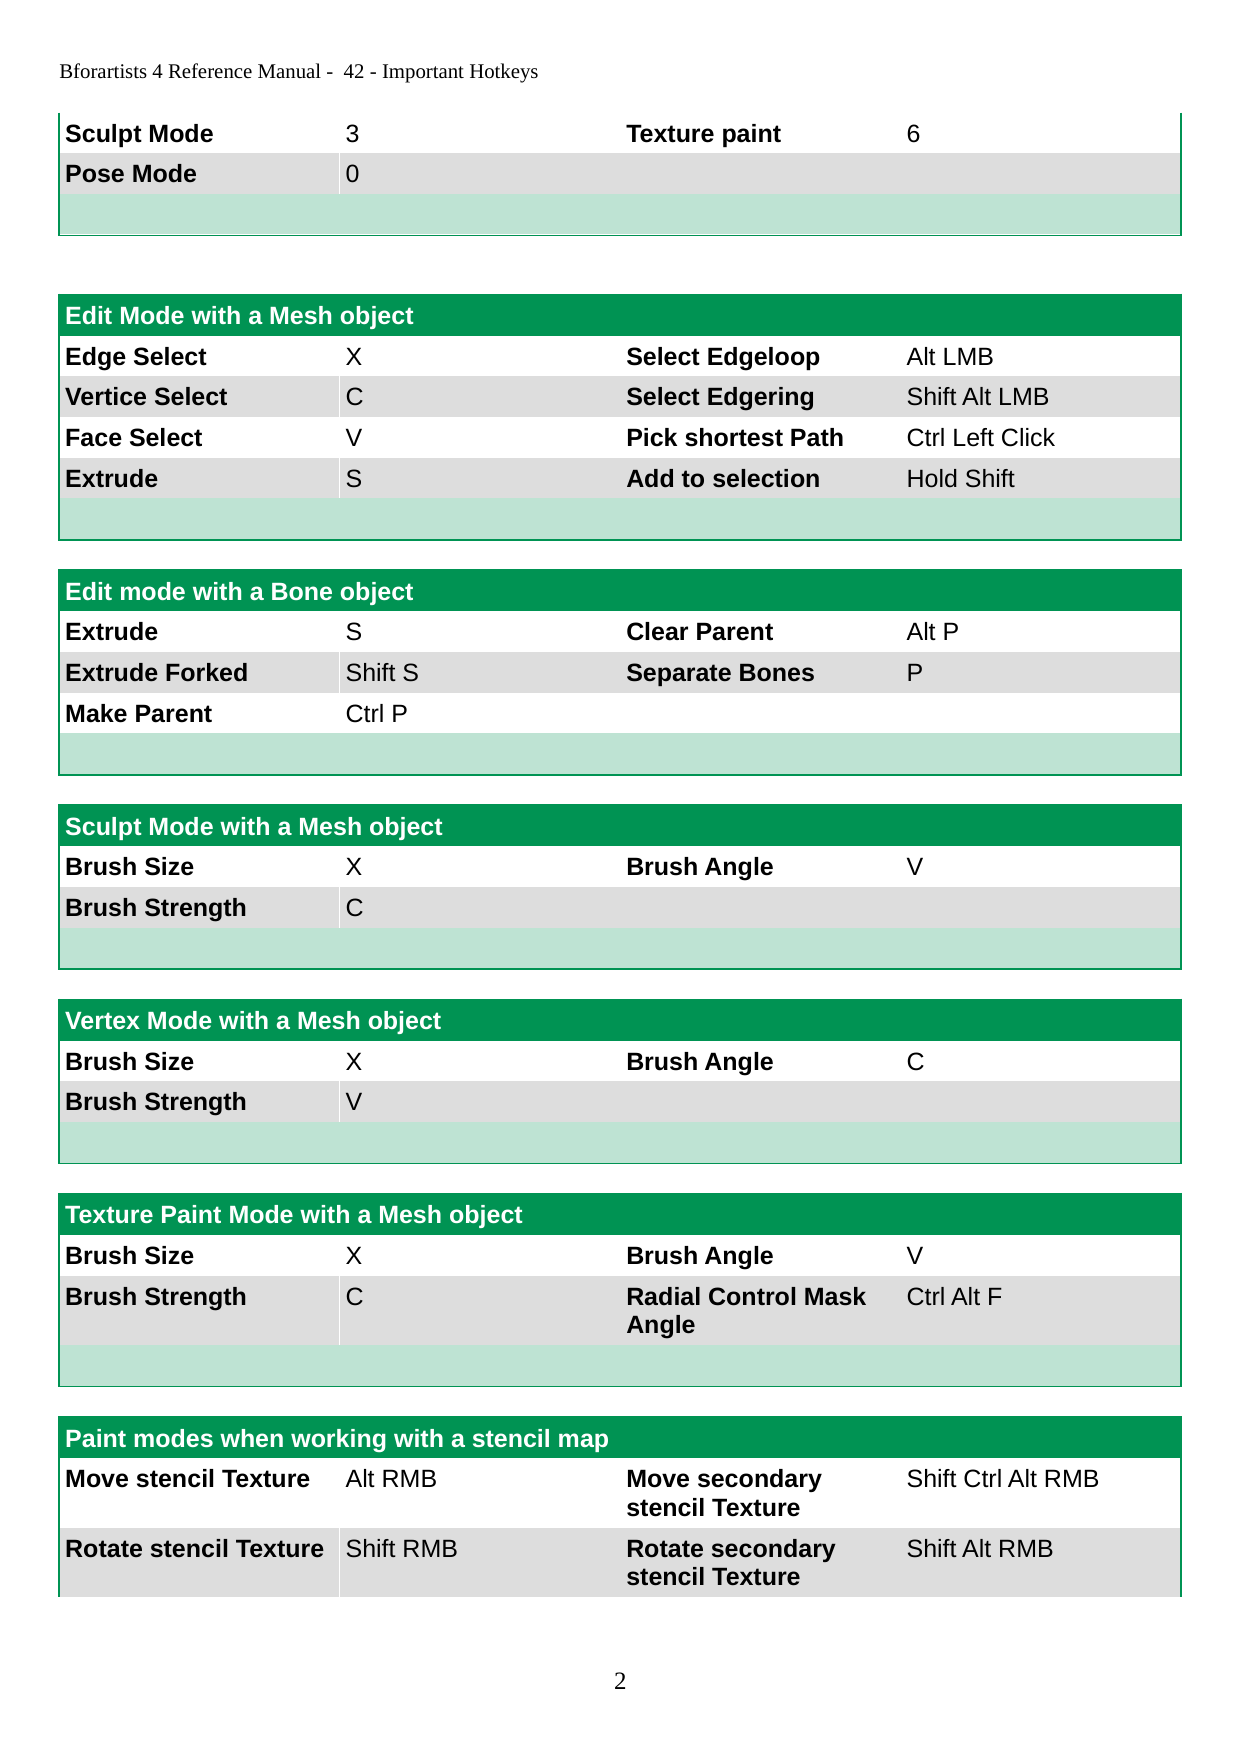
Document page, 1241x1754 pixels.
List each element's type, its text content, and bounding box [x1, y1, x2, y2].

table_cell Brush Angle [620, 1041, 901, 1081]
table_cell Brush Strength [60, 1276, 339, 1345]
table_cell S [340, 458, 620, 498]
table_cell V [901, 846, 1180, 887]
table_cell Texture paint [620, 113, 901, 153]
table_cell Rotate secondary stencil Texture [620, 1528, 901, 1597]
table_cell Alt P [901, 611, 1180, 652]
table_cell Select Edgering [620, 376, 901, 417]
table_header Edit Mode with a Mesh object [60, 295, 1180, 336]
table_cell Brush Size [60, 846, 339, 887]
table_cell [60, 498, 1180, 539]
table_cell [901, 153, 1180, 194]
table_cell X [340, 846, 620, 887]
table_cell Separate Bones [620, 652, 901, 693]
table_cell Make Parent [60, 693, 339, 733]
table_cell Add to selection [620, 458, 901, 498]
table_cell Extrude Forked [60, 652, 339, 693]
table_cell [60, 928, 1180, 968]
table_cell Pose Mode [60, 153, 339, 194]
table_cell [620, 1081, 901, 1122]
table_header Texture Paint Mode with a Mesh object [60, 1195, 1180, 1235]
table_cell Clear Parent [620, 611, 901, 652]
table_cell [620, 693, 901, 733]
table_cell Brush Angle [620, 846, 901, 887]
table_cell Brush Strength [60, 1081, 339, 1122]
table_cell P [901, 652, 1180, 693]
table_header Paint modes when working with a stencil map [60, 1418, 1180, 1458]
table_cell Alt RMB [340, 1458, 620, 1528]
table_cell 6 [901, 113, 1180, 153]
table_cell Move secondary stencil Texture [620, 1458, 901, 1528]
table_cell [60, 1122, 1180, 1163]
table_cell Alt LMB [901, 336, 1180, 376]
table_cell [60, 194, 1180, 234]
table_cell 0 [340, 153, 620, 194]
table_cell C [340, 887, 620, 928]
table_cell X [340, 1235, 620, 1276]
table_cell [60, 733, 1180, 774]
table_cell Vertice Select [60, 376, 339, 417]
table_cell Sculpt Mode [60, 113, 339, 153]
table_cell Ctrl Alt F [901, 1276, 1180, 1345]
table_cell [620, 887, 901, 928]
table_cell Shift RMB [340, 1528, 620, 1597]
table_cell Select Edgeloop [620, 336, 901, 376]
table_cell Radial Control Mask Angle [620, 1276, 901, 1345]
table_cell Extrude [60, 611, 339, 652]
table_cell V [901, 1235, 1180, 1276]
table_cell [901, 887, 1180, 928]
table_header Vertex Mode with a Mesh object [60, 1000, 1180, 1041]
table_header Edit mode with a Bone object [60, 571, 1180, 611]
table_cell Edge Select [60, 336, 339, 376]
table_cell Ctrl Left Click [901, 417, 1180, 458]
table_cell X [340, 1041, 620, 1081]
table_cell Shift Alt LMB [901, 376, 1180, 417]
table_cell Rotate stencil Texture [60, 1528, 339, 1597]
table_cell Shift Alt RMB [901, 1528, 1180, 1597]
table_cell 3 [340, 113, 620, 153]
table_cell C [901, 1041, 1180, 1081]
table_cell C [340, 1276, 620, 1345]
table_cell [620, 153, 901, 194]
table_cell Brush Strength [60, 887, 339, 928]
table_cell S [340, 611, 620, 652]
table_cell Shift S [340, 652, 620, 693]
table_cell [901, 1081, 1180, 1122]
table_cell [60, 1345, 1180, 1386]
table_cell Pick shortest Path [620, 417, 901, 458]
table_cell Brush Size [60, 1041, 339, 1081]
table_cell Brush Angle [620, 1235, 901, 1276]
table_cell V [340, 417, 620, 458]
table_cell Hold Shift [901, 458, 1180, 498]
table_cell X [340, 336, 620, 376]
table_cell C [340, 376, 620, 417]
table_cell Face Select [60, 417, 339, 458]
table_cell Brush Size [60, 1235, 339, 1276]
table_cell [901, 693, 1180, 733]
table_cell Extrude [60, 458, 339, 498]
table_cell Ctrl P [340, 693, 620, 733]
table_header Sculpt Mode with a Mesh object [60, 806, 1180, 846]
table_cell Move stencil Texture [60, 1458, 339, 1528]
table_cell Shift Ctrl Alt RMB [901, 1458, 1180, 1528]
table_cell V [340, 1081, 620, 1122]
